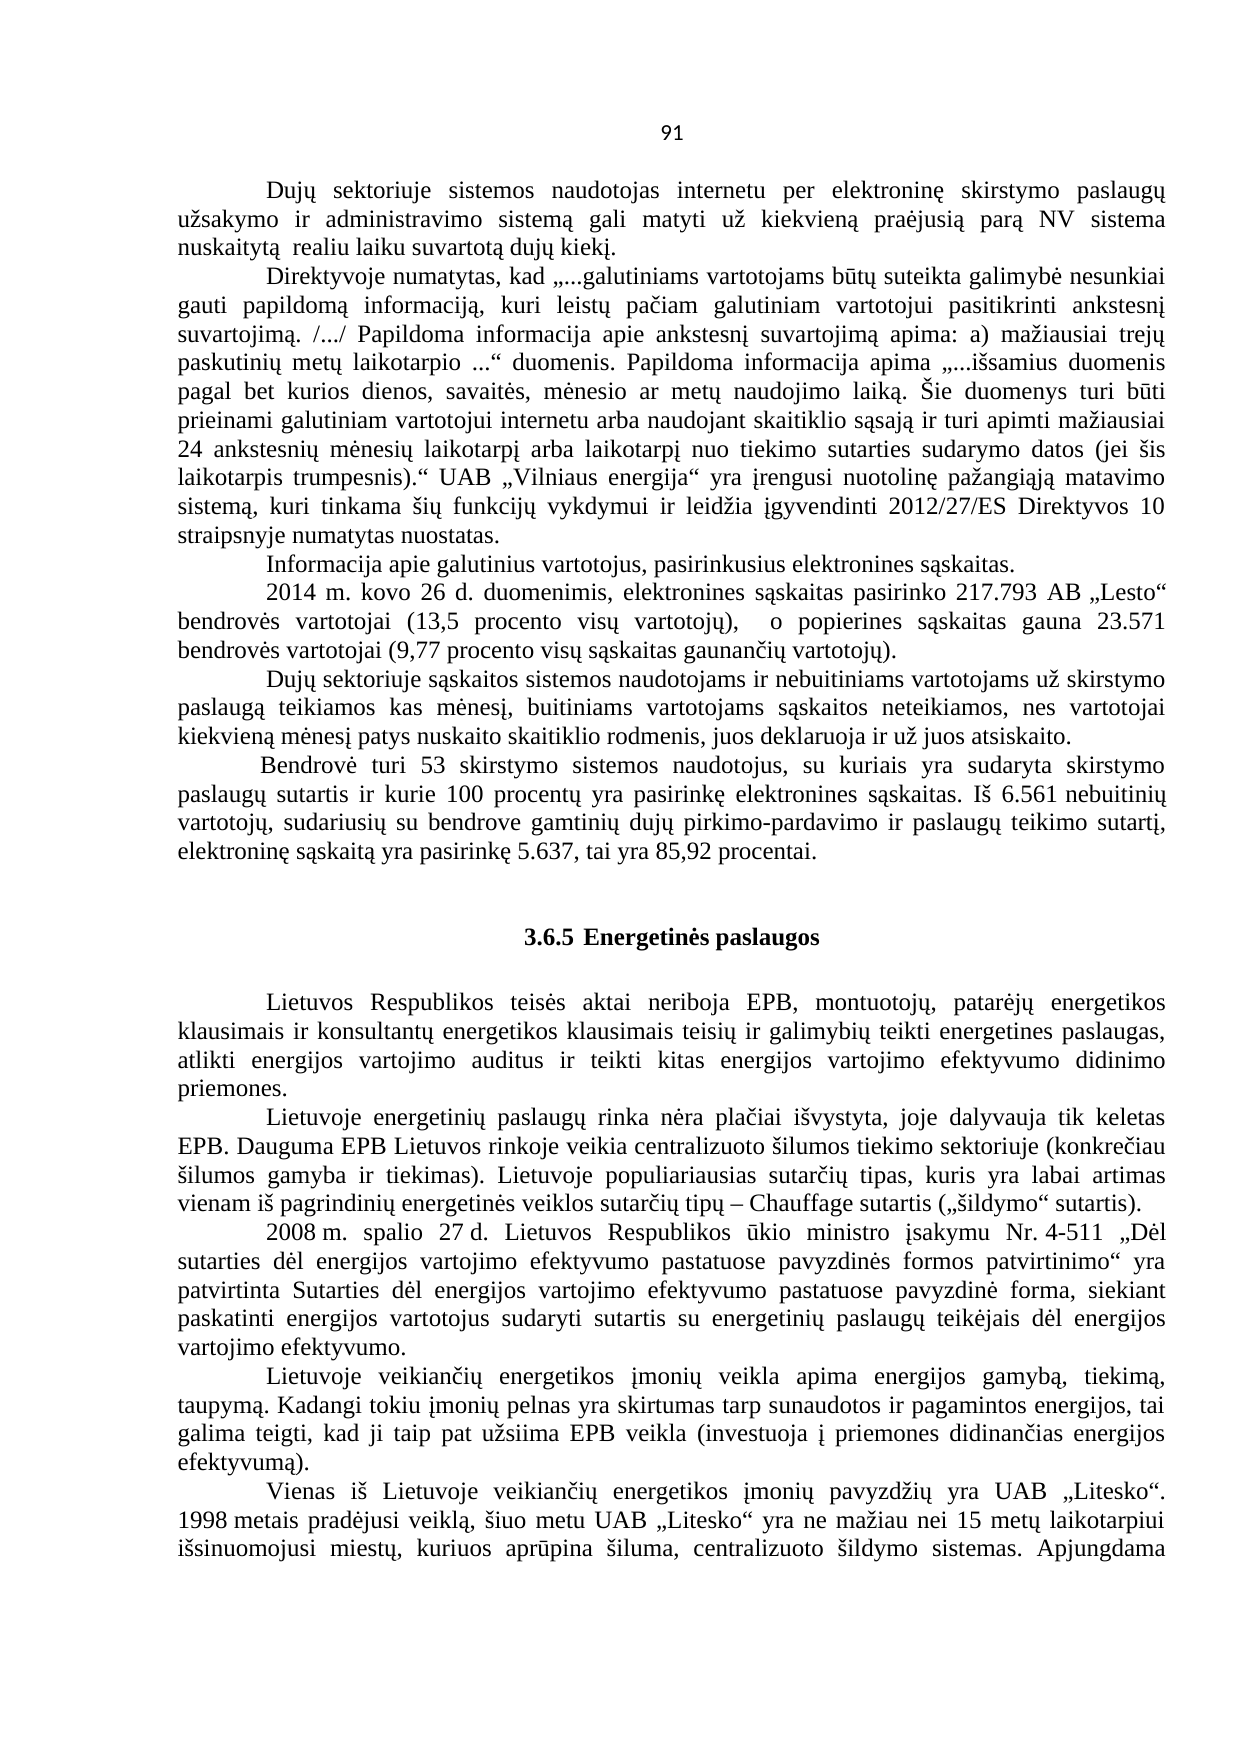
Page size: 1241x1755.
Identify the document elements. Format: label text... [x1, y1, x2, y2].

text 2014 m. kovo 26 d. duomenimis, elektronines sąskaitas pasirinko 217.793 AB „Lesto“ bendrovės vartotojai (13,5 procento visų vartotojų), o popierines sąskaitas gauna 23.571 bendrovės vartotojai (9,77 procento visų sąskaitas gaunančių vartotojų). [177, 577, 1166, 664]
text Lietuvos Respublikos teisės aktai neriboja EPB, montuotojų, patarėjų energetikos klausimais ir konsultantų energetikos klausimais teisių ir galimybių teikti energetines paslaugas, atlikti energijos vartojimo auditus ir teikti kitas energijos vartojimo efektyvumo didinimo priemones. [177, 987, 1166, 1102]
text 2008 m. spalio 27 d. Lietuvos Respublikos ūkio ministro įsakymu Nr. 4-511 „Dėl sutarties dėl energijos vartojimo efektyvumo pastatuose pavyzdinės formos patvirtinimo“ yra patvirtinta Sutarties dėl energijos vartojimo efektyvumo pastatuose pavyzdinė forma, siekiant paskatinti energijos vartotojus sudaryti sutartis su energetinių paslaugų teikėjais dėl energijos vartojimo efektyvumo. [177, 1217, 1166, 1361]
text Bendrovė turi 53 skirstymo sistemos naudotojus, su kuriais yra sudaryta skirstymo paslaugų sutartis ir kurie 100 procentų yra pasirinkę elektronines sąskaitas. Iš 6.561 nebuitinių vartotojų, sudariusių su bendrove gamtinių dujų pirkimo-pardavimo ir paslaugų teikimo sutartį, elektroninę sąskaitą yra pasirinkę 5.637, tai yra 85,92 procentai. [177, 750, 1166, 865]
text Vienas iš Lietuvoje veikiančių energetikos įmonių pavyzdžių yra UAB „Litesko“. 1998 metais pradėjusi veiklą, šiuo metu UAB „Litesko“ yra ne mažiau nei 15 metų laikotarpiui išsinuomojusi miestų, kuriuos aprūpina šiluma, centralizuoto šildymo sistemas. Apjungdama [177, 1476, 1166, 1562]
text 3.6.5 Energetinės paslaugos [177, 922, 1166, 951]
text Dujų sektoriuje sistemos naudotojas internetu per elektroninę skirstymo paslaugų užsakymo ir administravimo sistemą gali matyti už kiekvieną praėjusią parą NV sistema nuskaitytą realiu laiku suvartotą dujų kiekį. [177, 175, 1166, 261]
text Informacija apie galutinius vartotojus, pasirinkusius elektronines sąskaitas. [177, 549, 1166, 577]
text Dujų sektoriuje sąskaitos sistemos naudotojams ir nebuitiniams vartotojams už skirstymo paslaugą teikiamos kas mėnesį, buitiniams vartotojams sąskaitos neteikiamos, nes vartotojai kiekvieną mėnesį patys nuskaito skaitiklio rodmenis, juos deklaruoja ir už juos atsiskaito. [177, 664, 1166, 750]
text Lietuvoje veikiančių energetikos įmonių veikla apima energijos gamybą, tiekimą, taupymą. Kadangi tokiu įmonių pelnas yra skirtumas tarp sunaudotos ir pagamintos energijos, tai galima teigti, kad ji taip pat užsiima EPB veikla (investuoja į priemones didinančias energijos efektyvumą). [177, 1361, 1166, 1476]
text Direktyvoje numatytas, kad „...galutiniams vartotojams būtų suteikta galimybė nesunkiai gauti papildomą informaciją, kuri leistų pačiam galutiniam vartotojui pasitikrinti ankstesnį suvartojimą. /.../ Papildoma informacija apie ankstesnį suvartojimą apima: a) mažiausiai trejų paskutinių metų laikotarpio ...“ duomenis. Papildoma informacija apima „...išsamius duomenis pagal bet kurios dienos, savaitės, mėnesio ar metų naudojimo laiką. Šie duomenys turi būti prieinami galutiniam vartotojui internetu arba naudojant skaitiklio sąsają ir turi apimti mažiausiai 24 ankstesnių mėnesių laikotarpį arba laikotarpį nuo tiekimo sutarties sudarymo datos (jei šis laikotarpis trumpesnis).“ UAB „Vilniaus energija“ yra įrengusi nuotolinę pažangiąją matavimo sistemą, kuri tinkama šių funkcijų vykdymui ir leidžia įgyvendinti 2012/27/ES Direktyvos 10 straipsnyje numatytas nuostatas. [177, 261, 1166, 549]
text Lietuvoje energetinių paslaugų rinka nėra plačiai išvystyta, joje dalyvauja tik keletas EPB. Dauguma EPB Lietuvos rinkoje veikia centralizuoto šilumos tiekimo sektoriuje (konkrečiau šilumos gamyba ir tiekimas). Lietuvoje populiariausias sutarčių tipas, kuris yra labai artimas vienam iš pagrindinių energetinės veiklos sutarčių tipų – Chauffage sutartis („šildymo“ sutartis). [177, 1102, 1166, 1217]
